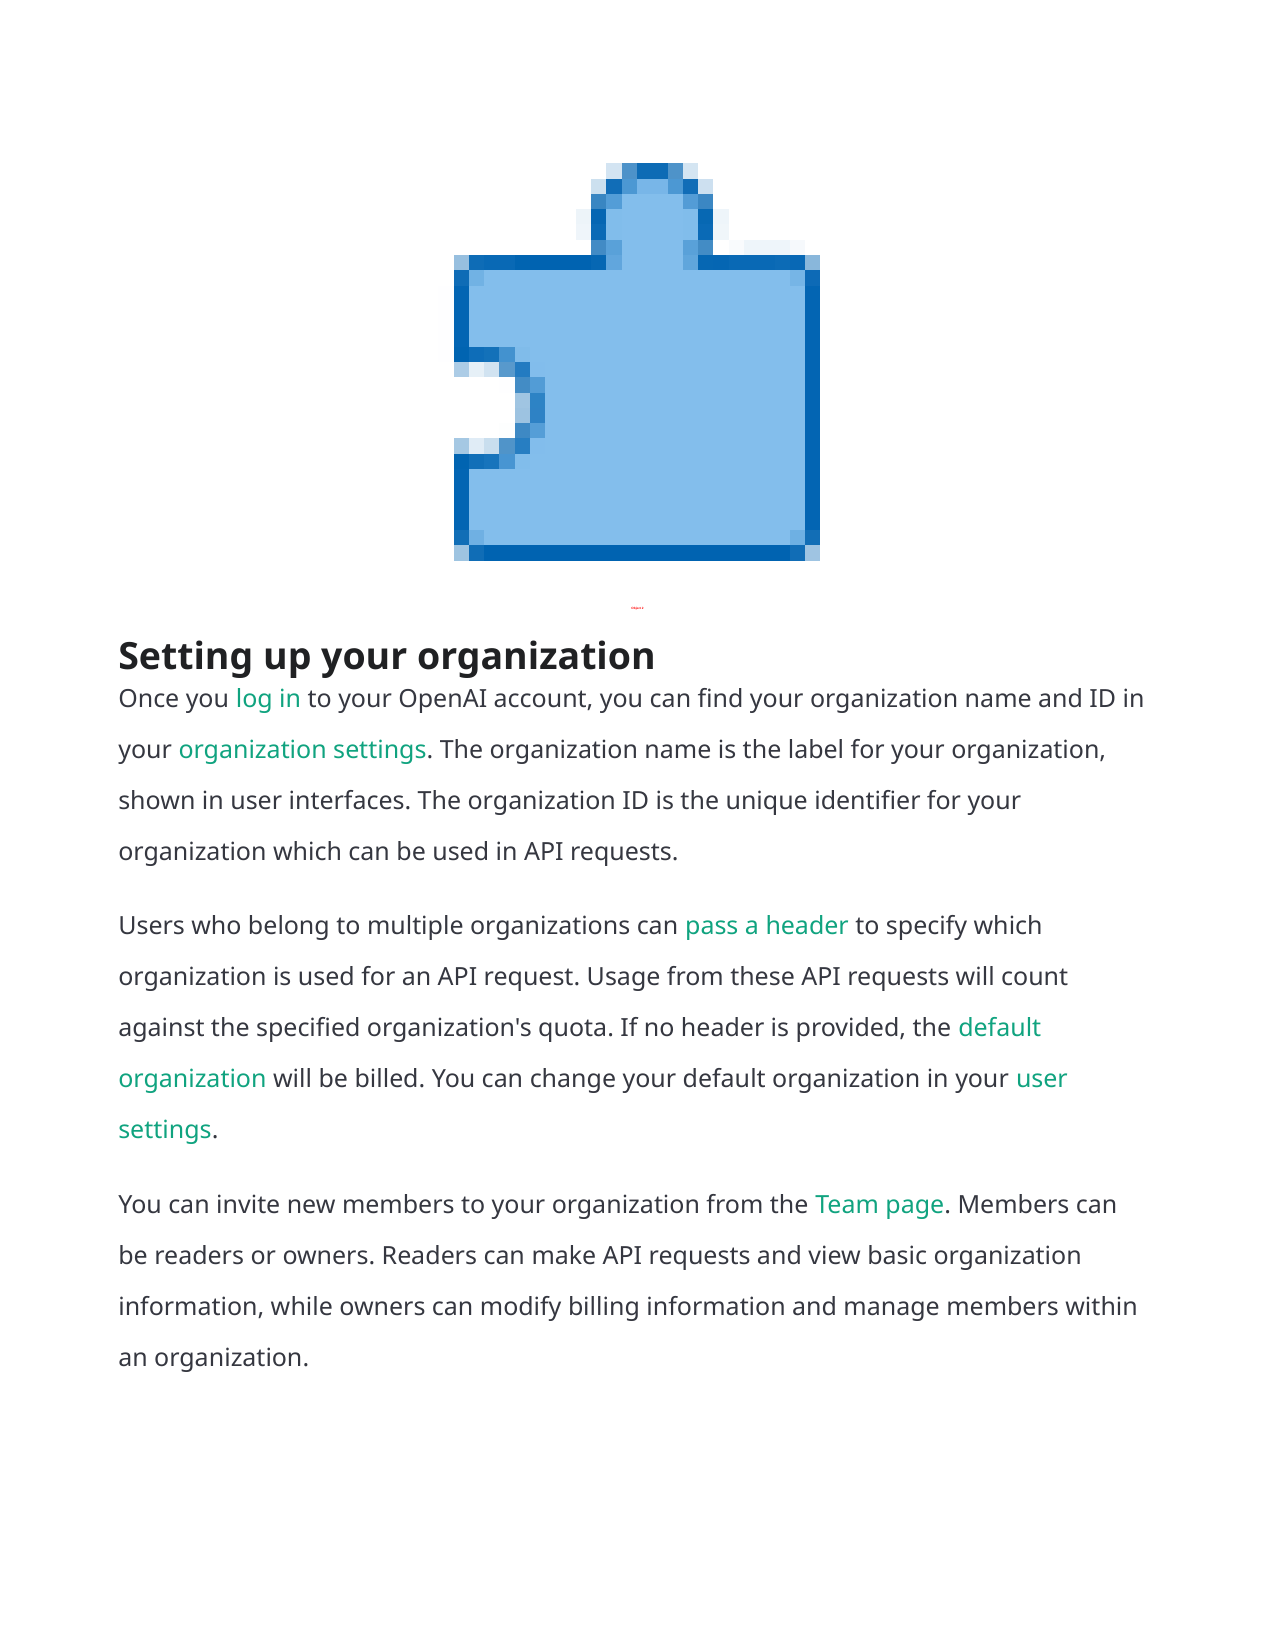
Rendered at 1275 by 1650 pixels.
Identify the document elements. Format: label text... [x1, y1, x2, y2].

subtitle Setting up your organization [118, 629, 1157, 680]
text Once you log in to your OpenAI account, you can find your organization name and ID in your organization settings. The organization name is the label for your organization, shown in user interfaces. The organization ID is the unique identifier for your organization which can be used in API requests. [118, 680, 1157, 867]
text Users who belong to multiple organizations can pass a header to specify which organization is used for an API request. Usage from these API requests will count against the specified organization's quota. If no header is provided, the default organization will be billed. You can change your default organization in your user settings. [118, 908, 1157, 1146]
text You can invite new members to your organization from the Team page. Members can be readers or owners. Readers can make API requests and view basic organization information, while owners can modify billing information and manage members within an organization. [118, 1186, 1157, 1374]
